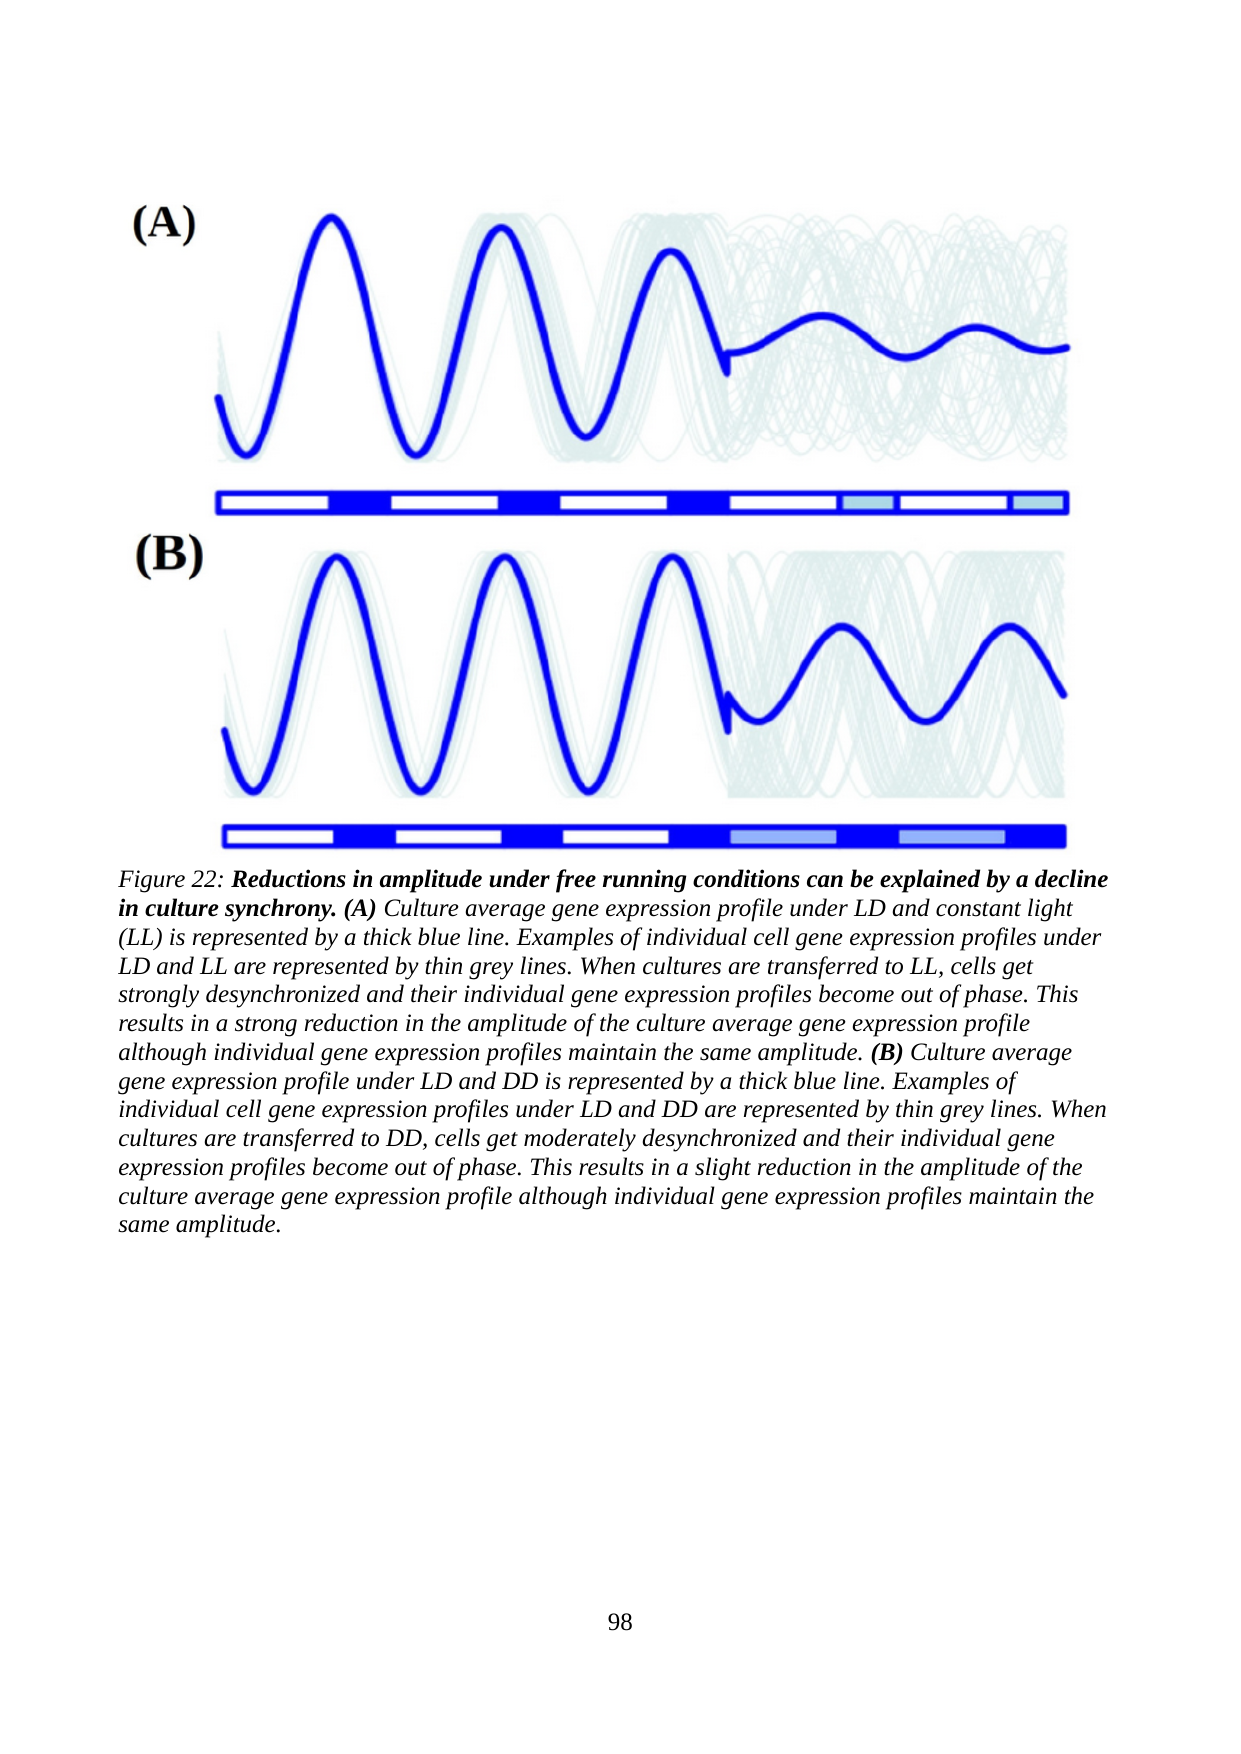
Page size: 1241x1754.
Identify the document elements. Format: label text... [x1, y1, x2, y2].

text Figure 22: Reductions in amplitude under free running conditions can be explained by a decline in culture synchrony. (A) Culture average gene expression profile under LD and constant light (LL) is represented by a thick blue line. Examples of individual cell gene expression profiles under LD and LL are represented by thin grey lines. When cultures are transferred to LL, cells get strongly desynchronized and their individual gene expression profiles become out of phase. This results in a strong reduction in the amplitude of the culture average gene expression profile although individual gene expression profiles maintain the same amplitude. (B) Culture average gene expression profile under LD and DD is represented by a thick blue line. Examples of individual cell gene expression profiles under LD and DD are represented by thin grey lines. When cultures are transferred to DD, cells get moderately desynchronized and their individual gene expression profiles become out of phase. This results in a slight reduction in the amplitude of the culture average gene expression profile although individual gene expression profiles maintain the same amplitude. [118, 865, 1122, 1238]
picture [118, 188, 1123, 865]
